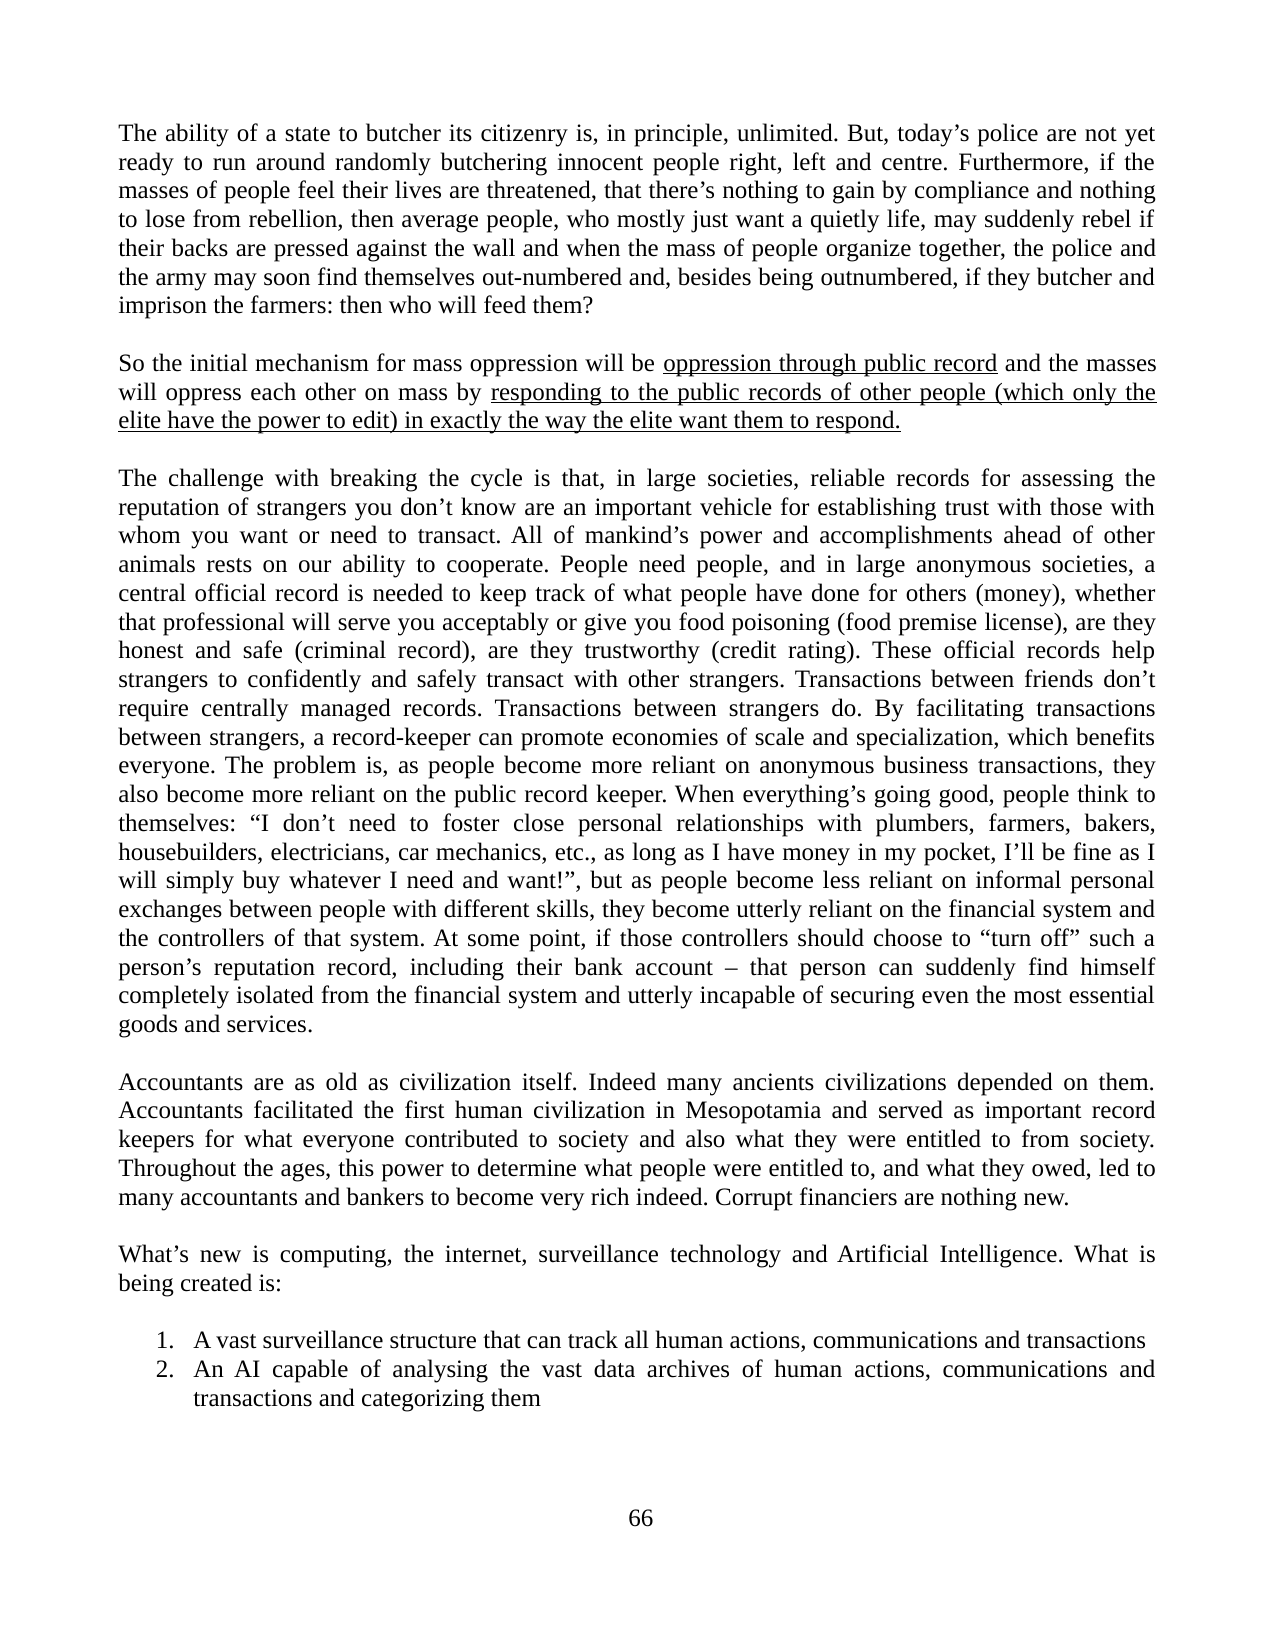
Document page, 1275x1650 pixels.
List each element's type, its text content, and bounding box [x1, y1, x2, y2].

text Accountants are as old as civilization itself. Indeed many ancients civilizations depended on them. Accountants facilitated the first human civilization in Mesopotamia and served as important record keepers for what everyone contributed to society and also what they were entitled to from society. Throughout the ages, this power to determine what people were entitled to, and what they owed, led to many accountants and bankers to become very rich indeed. Corrupt financiers are nothing new. [118, 1067, 1157, 1211]
text The challenge with breaking the cycle is that, in large societies, reliable records for assessing the reputation of strangers you don’t know are an important vehicle for establishing trust with those with whom you want or need to transact. All of mankind’s power and accomplishments ahead of other animals rests on our ability to cooperate. People need people, and in large anonymous societies, a central official record is needed to keep track of what people have done for others (money), whether that professional will serve you acceptably or give you food poisoning (food premise license), are they honest and safe (criminal record), are they trustworthy (credit rating). These official records help strangers to confidently and safely transact with other strangers. Transactions between friends don’t require centrally managed records. Transactions between strangers do. By facilitating transactions between strangers, a record-keeper can promote economies of scale and specialization, which benefits everyone. The problem is, as people become more reliant on anonymous business transactions, they also become more reliant on the public record keeper. When everything’s going good, people think to themselves: “I don’t need to foster close personal relationships with plumbers, farmers, bakers, housebuilders, electricians, car mechanics, etc., as long as I have money in my pocket, I’ll be fine as I will simply buy whatever I need and want!”, but as people become less reliant on informal personal exchanges between people with different skills, they become utterly reliant on the financial system and the controllers of that system. At some point, if those controllers should choose to “turn off” such a person’s reputation record, including their bank account – that person can suddenly find himself completely isolated from the financial system and utterly incapable of securing even the most essential goods and services. [118, 463, 1157, 1038]
text So the initial mechanism for mass oppression will be oppression through public record and the masses will oppress each other on mass by responding to the public records of other people (which only the elite have the power to edit) in exactly the way the elite want them to respond. [118, 348, 1157, 434]
text What’s new is computing, the internet, surveillance technology and Artificial Intelligence. What is being created is: [118, 1239, 1157, 1297]
list A vast surveillance structure that can track all human actions, communications and transactions [156, 1326, 1157, 1354]
text The ability of a state to butcher its citizenry is, in principle, unlimited. But, today’s police are not yet ready to run around randomly butchering innocent people right, left and centre. Furthermore, if the masses of people feel their lives are threatened, that there’s nothing to gain by compliance and nothing to lose from rebellion, then average people, who mostly just want a quietly life, may suddenly rebel if their backs are pressed against the wall and when the mass of people organize together, the police and the army may soon find themselves out-numbered and, besides being outnumbered, if they butcher and imprison the farmers: then who will feed them? [118, 118, 1157, 319]
list An AI capable of analysing the vast data archives of human actions, communications and transactions and categorizing them [156, 1354, 1157, 1412]
